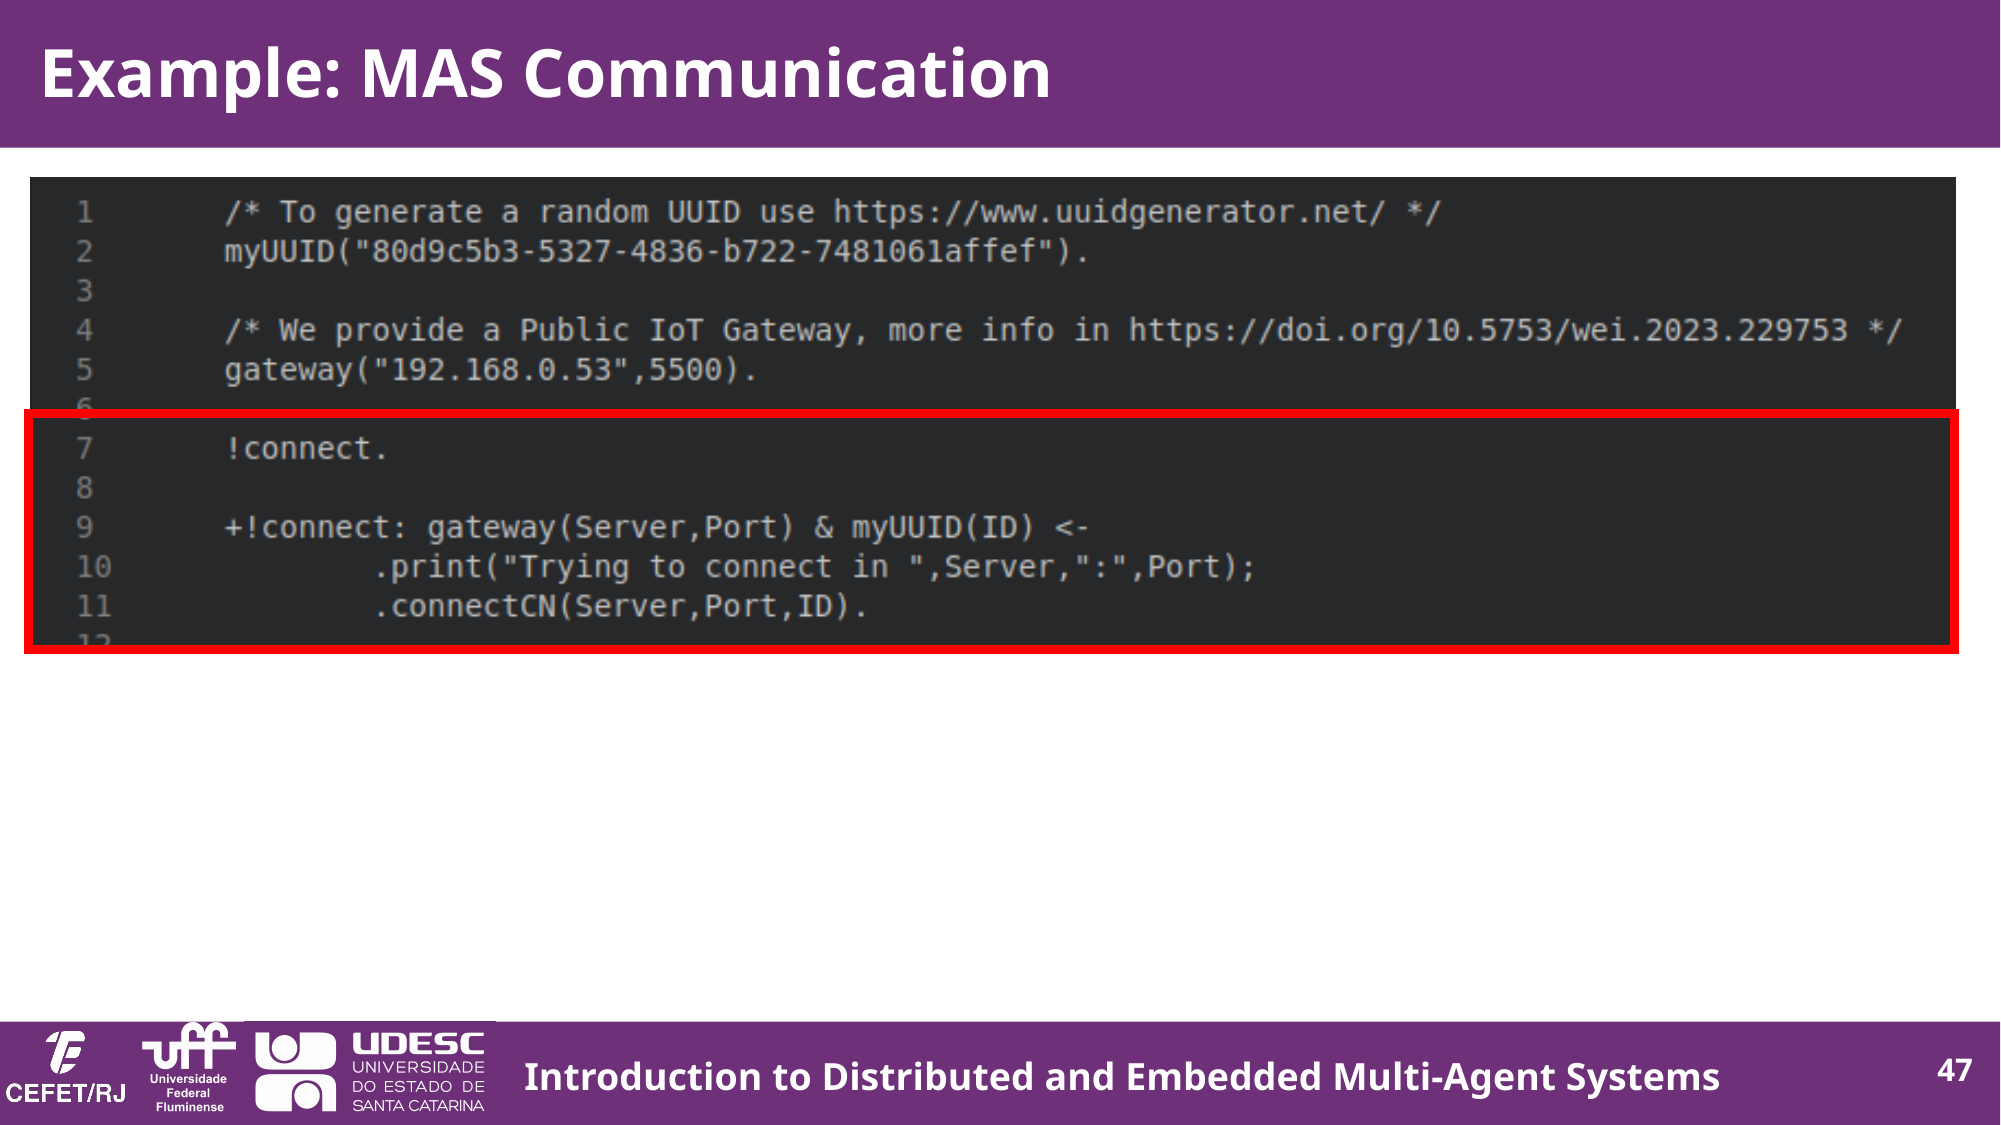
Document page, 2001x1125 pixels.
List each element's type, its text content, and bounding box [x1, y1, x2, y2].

picture [33, 418, 1950, 645]
picture [244, 1021, 496, 1123]
picture [30, 177, 1956, 409]
text_box Example: MAS Communication [25, 23, 1999, 119]
picture [6, 1009, 125, 1125]
picture [141, 1021, 237, 1117]
